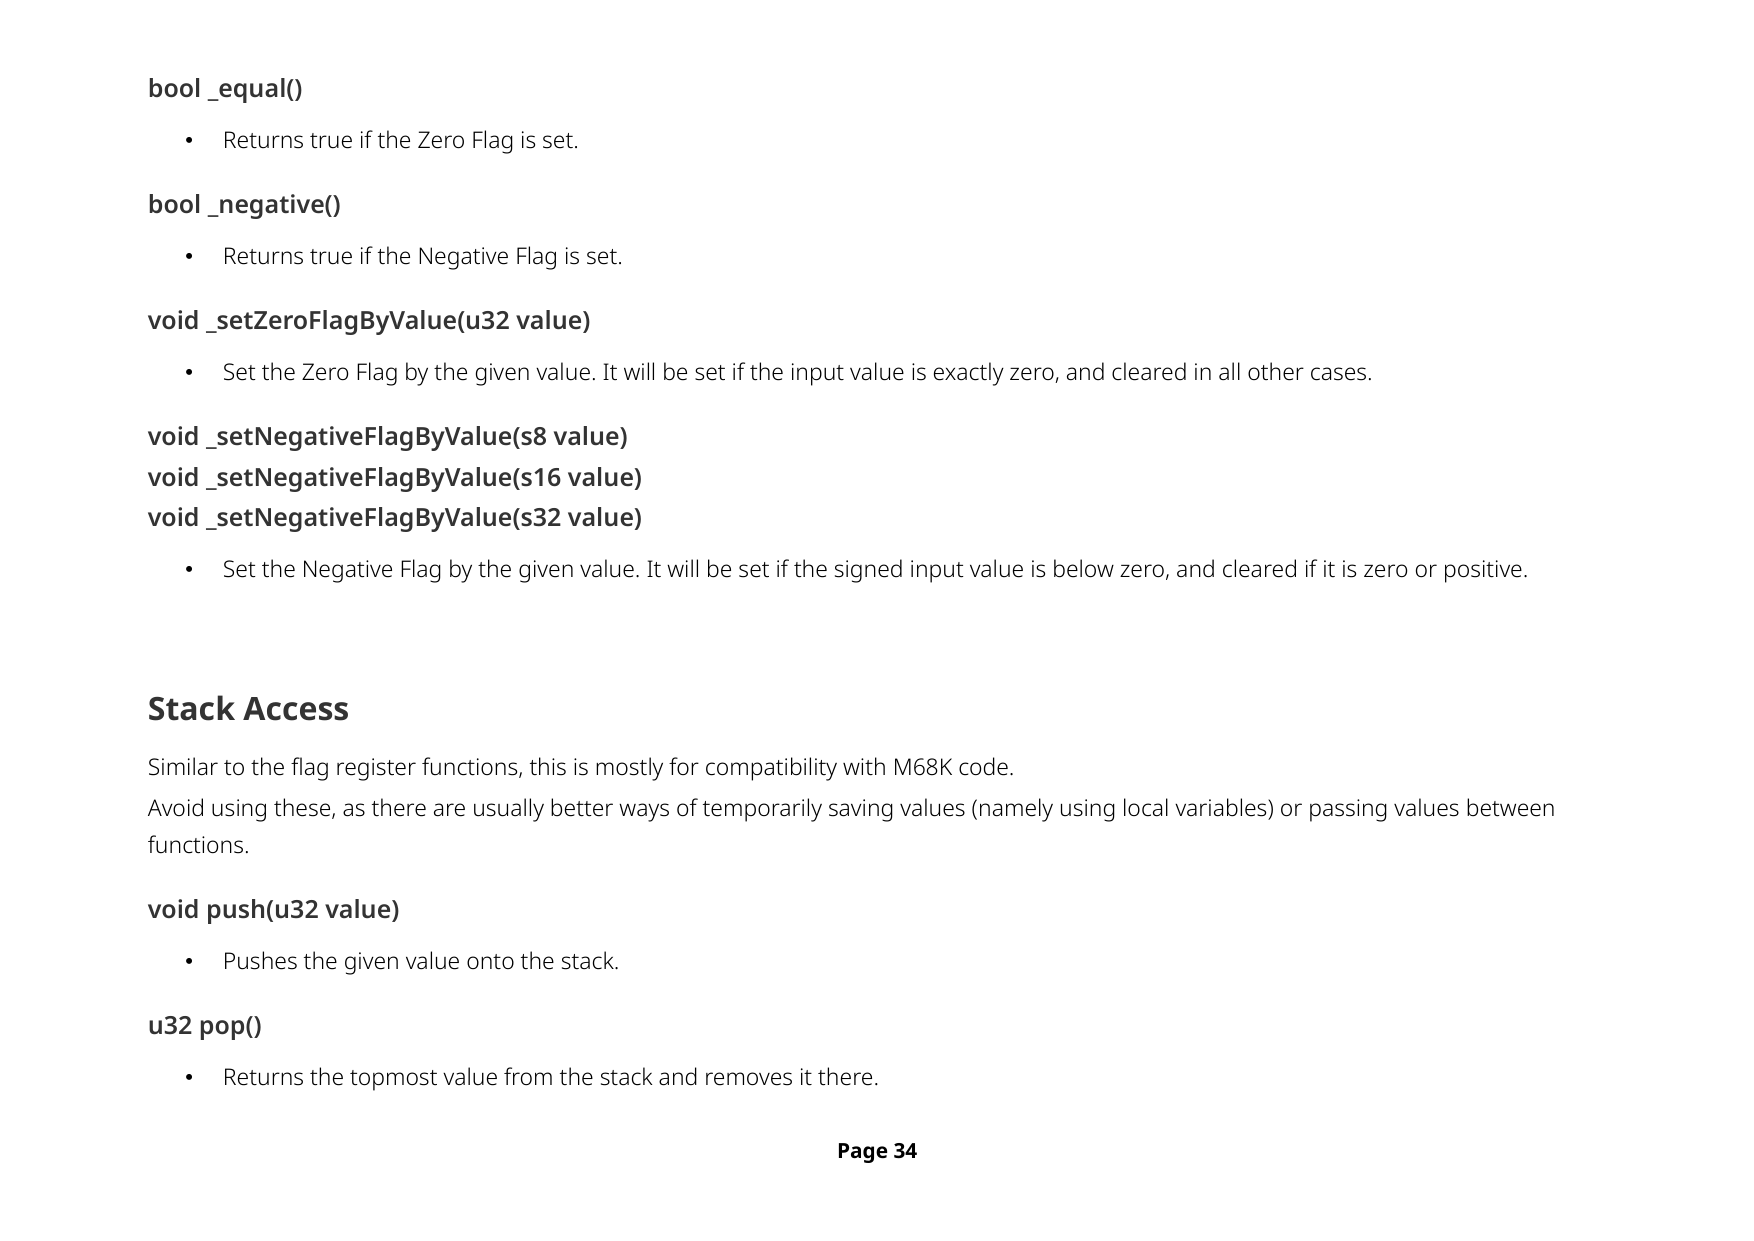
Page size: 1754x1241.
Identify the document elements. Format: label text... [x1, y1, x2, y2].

list Set the Zero Flag by the given value. It will be set if the input value is exactly zero, and cleared in all other cases. [185, 356, 1606, 387]
subtitle void push(u32 value) [148, 892, 1606, 926]
subtitle Stack Access [148, 686, 1606, 730]
list Returns true if the Negative Flag is set. [185, 240, 1606, 271]
subtitle bool _negative() [148, 187, 1606, 221]
subtitle void _setNegativeFlagByValue(s8 value) void _setNegativeFlagByValue(s16 value) void _setNegativeFlagByValue(s32 value) [148, 418, 1606, 534]
list Returns the topmost value from the stack and removes it there. [185, 1061, 1606, 1092]
subtitle void _setZeroFlagByValue(u32 value) [148, 302, 1606, 337]
subtitle bool _equal() [148, 71, 1606, 105]
text Similar to the flag register functions, this is mostly for compatibility with M68K code. [148, 751, 1606, 782]
list Set the Negative Flag by the given value. It will be set if the signed input value is below zero, and cleared if it is zero or positive. [185, 553, 1606, 584]
list Pushes the given value onto the stack. [185, 945, 1606, 976]
list Returns true if the Zero Flag is set. [185, 124, 1606, 155]
subtitle u32 pop() [148, 1007, 1606, 1042]
text Avoid using these, as there are usually better ways of temporarily saving values (namely using local variables) or passing values between functions. [148, 792, 1606, 860]
